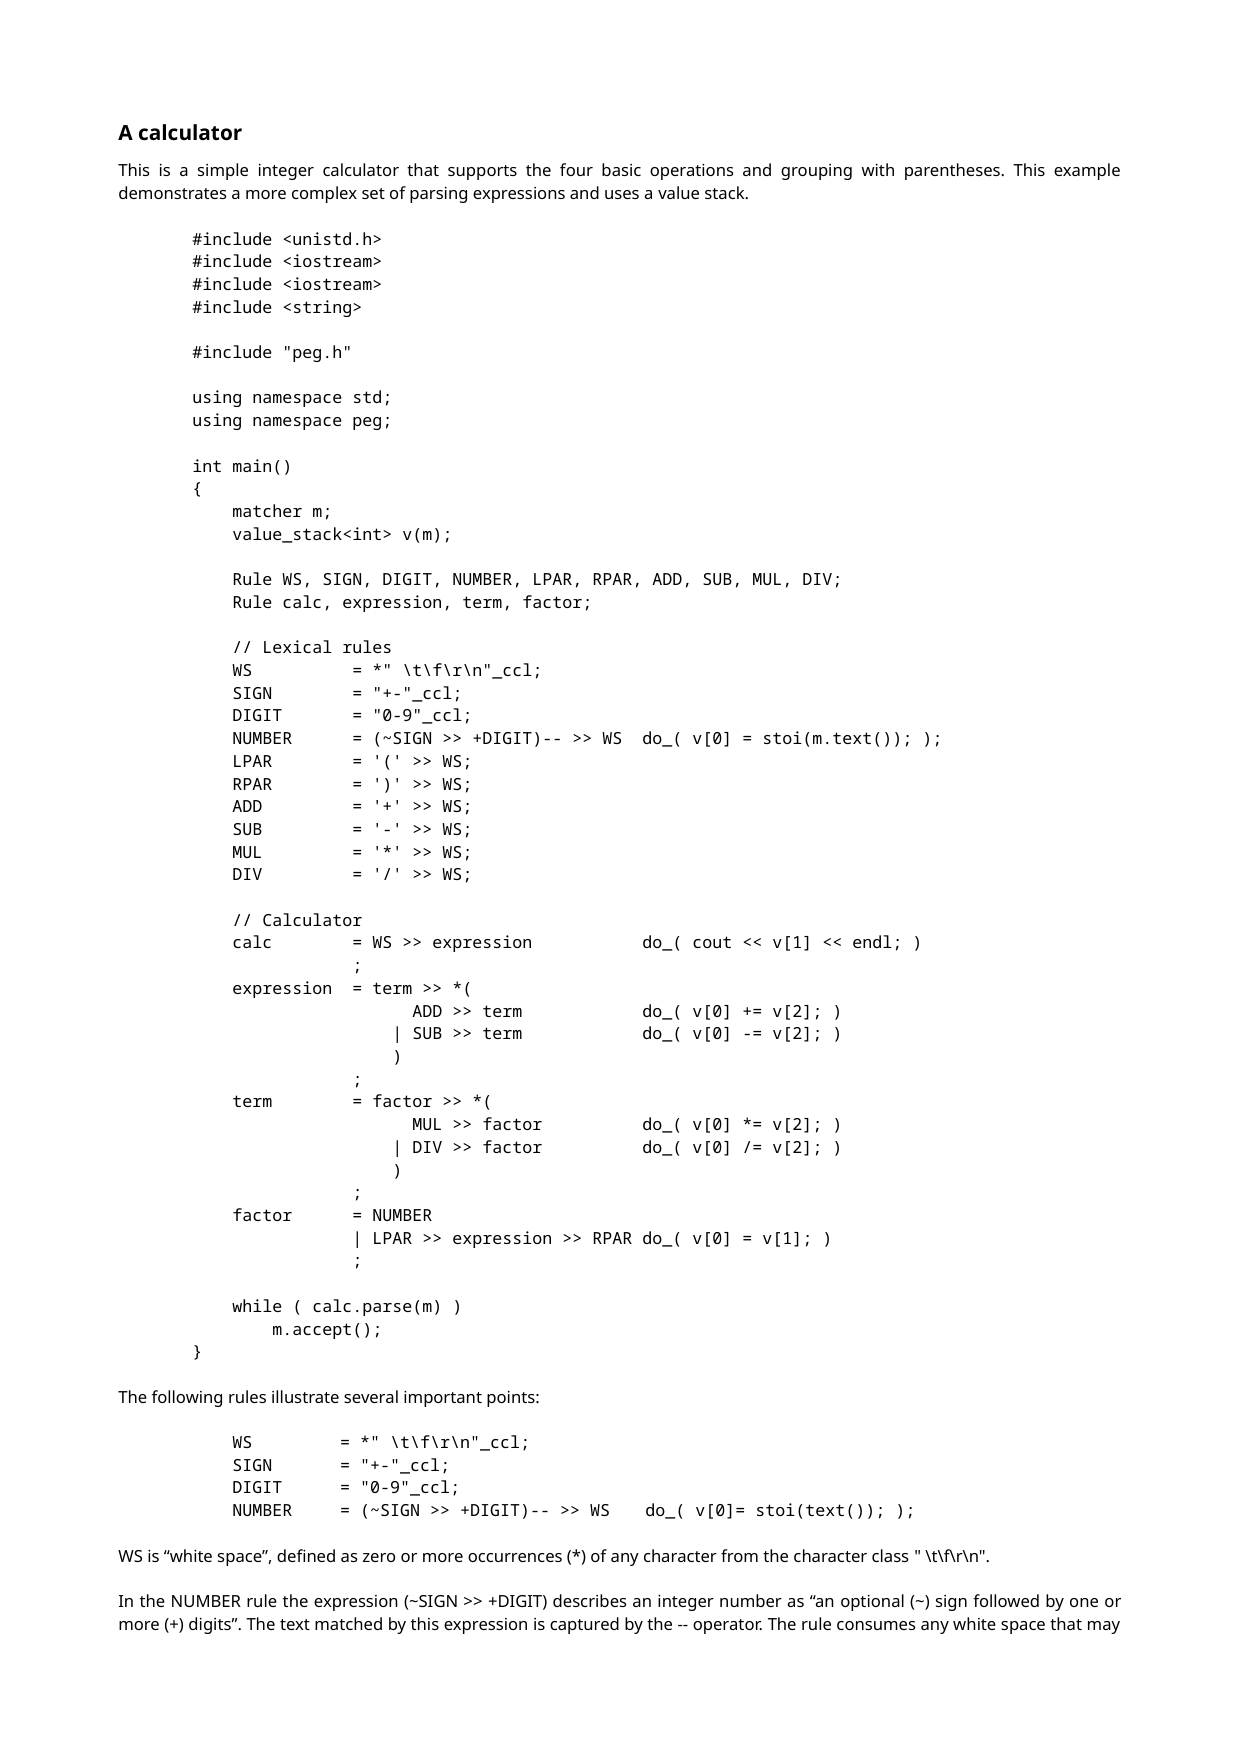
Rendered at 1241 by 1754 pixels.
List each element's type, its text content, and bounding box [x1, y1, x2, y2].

text ) [192, 1158, 1122, 1181]
text #include <string> [192, 295, 1122, 318]
text int main() [192, 454, 1122, 477]
text SIGN = "+-"_ccl; [192, 1453, 1122, 1476]
text ; [192, 1249, 1122, 1272]
text DIGIT = "0-9"_ccl; [192, 1476, 1122, 1499]
text MUL >> factor do_( v[0] *= v[2]; ) [192, 1113, 1122, 1136]
text factor = NUMBER [192, 1204, 1122, 1226]
text #include <iostream> [192, 273, 1122, 295]
text { [192, 477, 1122, 500]
text using namespace peg; [192, 409, 1122, 432]
text In the NUMBER rule the expression (~SIGN >> +DIGIT) describes an integer number as “an optional (~) sign followed by one or more (+) digits”. The text matched by this expression is captured by the -- operator. The rule consumes any white space that may [118, 1590, 1122, 1635]
text | LPAR >> expression >> RPAR do_( v[0] = v[1]; ) [192, 1226, 1122, 1249]
text matcher m; [192, 500, 1122, 522]
text expression = term >> *( [192, 977, 1122, 999]
text m.accept(); [192, 1317, 1122, 1340]
text ; [192, 1181, 1122, 1204]
text using namespace std; [192, 386, 1122, 409]
text // Lexical rules [192, 636, 1122, 659]
text ADD >> term do_( v[0] += v[2]; ) [192, 999, 1122, 1022]
text ADD = '+' >> WS; [192, 795, 1122, 818]
text term = factor >> *( [192, 1090, 1122, 1113]
text LPAR = '(' >> WS; [192, 749, 1122, 772]
subtitle A calculator [118, 118, 1122, 147]
text #include <unistd.h> [192, 227, 1122, 250]
text while ( calc.parse(m) ) [192, 1294, 1122, 1317]
text ) [192, 1045, 1122, 1067]
text | DIV >> factor do_( v[0] /= v[2]; ) [192, 1136, 1122, 1158]
text MUL = '*' >> WS; [192, 840, 1122, 863]
text Rule WS, SIGN, DIGIT, NUMBER, LPAR, RPAR, ADD, SUB, MUL, DIV; [192, 568, 1122, 591]
text RPAR = ')' >> WS; [192, 772, 1122, 795]
text // Calculator [192, 908, 1122, 931]
text DIV = '/' >> WS; [192, 863, 1122, 886]
text NUMBER = (~SIGN >> +DIGIT)-- >> WS do_( v[0] = stoi(m.text()); ); [192, 727, 1122, 749]
text WS = *" \t\f\r\n"_ccl; [192, 659, 1122, 681]
text ; [192, 954, 1122, 977]
text WS = *" \t\f\r\n"_ccl; [192, 1431, 1122, 1453]
text This is a simple integer calculator that supports the four basic operations and grouping with parentheses. This example demonstrates a more complex set of parsing expressions and uses a value stack. [118, 159, 1122, 204]
text SIGN = "+-"_ccl; [192, 681, 1122, 704]
text | SUB >> term do_( v[0] -= v[2]; ) [192, 1022, 1122, 1045]
text } [192, 1340, 1122, 1363]
text The following rules illustrate several important points: [118, 1385, 1122, 1408]
text WS is “white space”, defined as zero or more occurrences (*) of any character from the character class " \t\f\r\n". [118, 1544, 1122, 1567]
text SUB = '-' >> WS; [192, 818, 1122, 840]
text Rule calc, expression, term, factor; [192, 591, 1122, 613]
text #include <iostream> [192, 250, 1122, 273]
text value_stack<int> v(m); [192, 522, 1122, 545]
text #include "peg.h" [192, 341, 1122, 363]
text NUMBER = (~SIGN >> +DIGIT)-- >> WS do_( v[0]= stoi(text()); ); [192, 1499, 1122, 1522]
text DIGIT = "0-9"_ccl; [192, 704, 1122, 727]
text calc = WS >> expression do_( cout << v[1] << endl; ) [192, 931, 1122, 954]
text ; [192, 1067, 1122, 1090]
